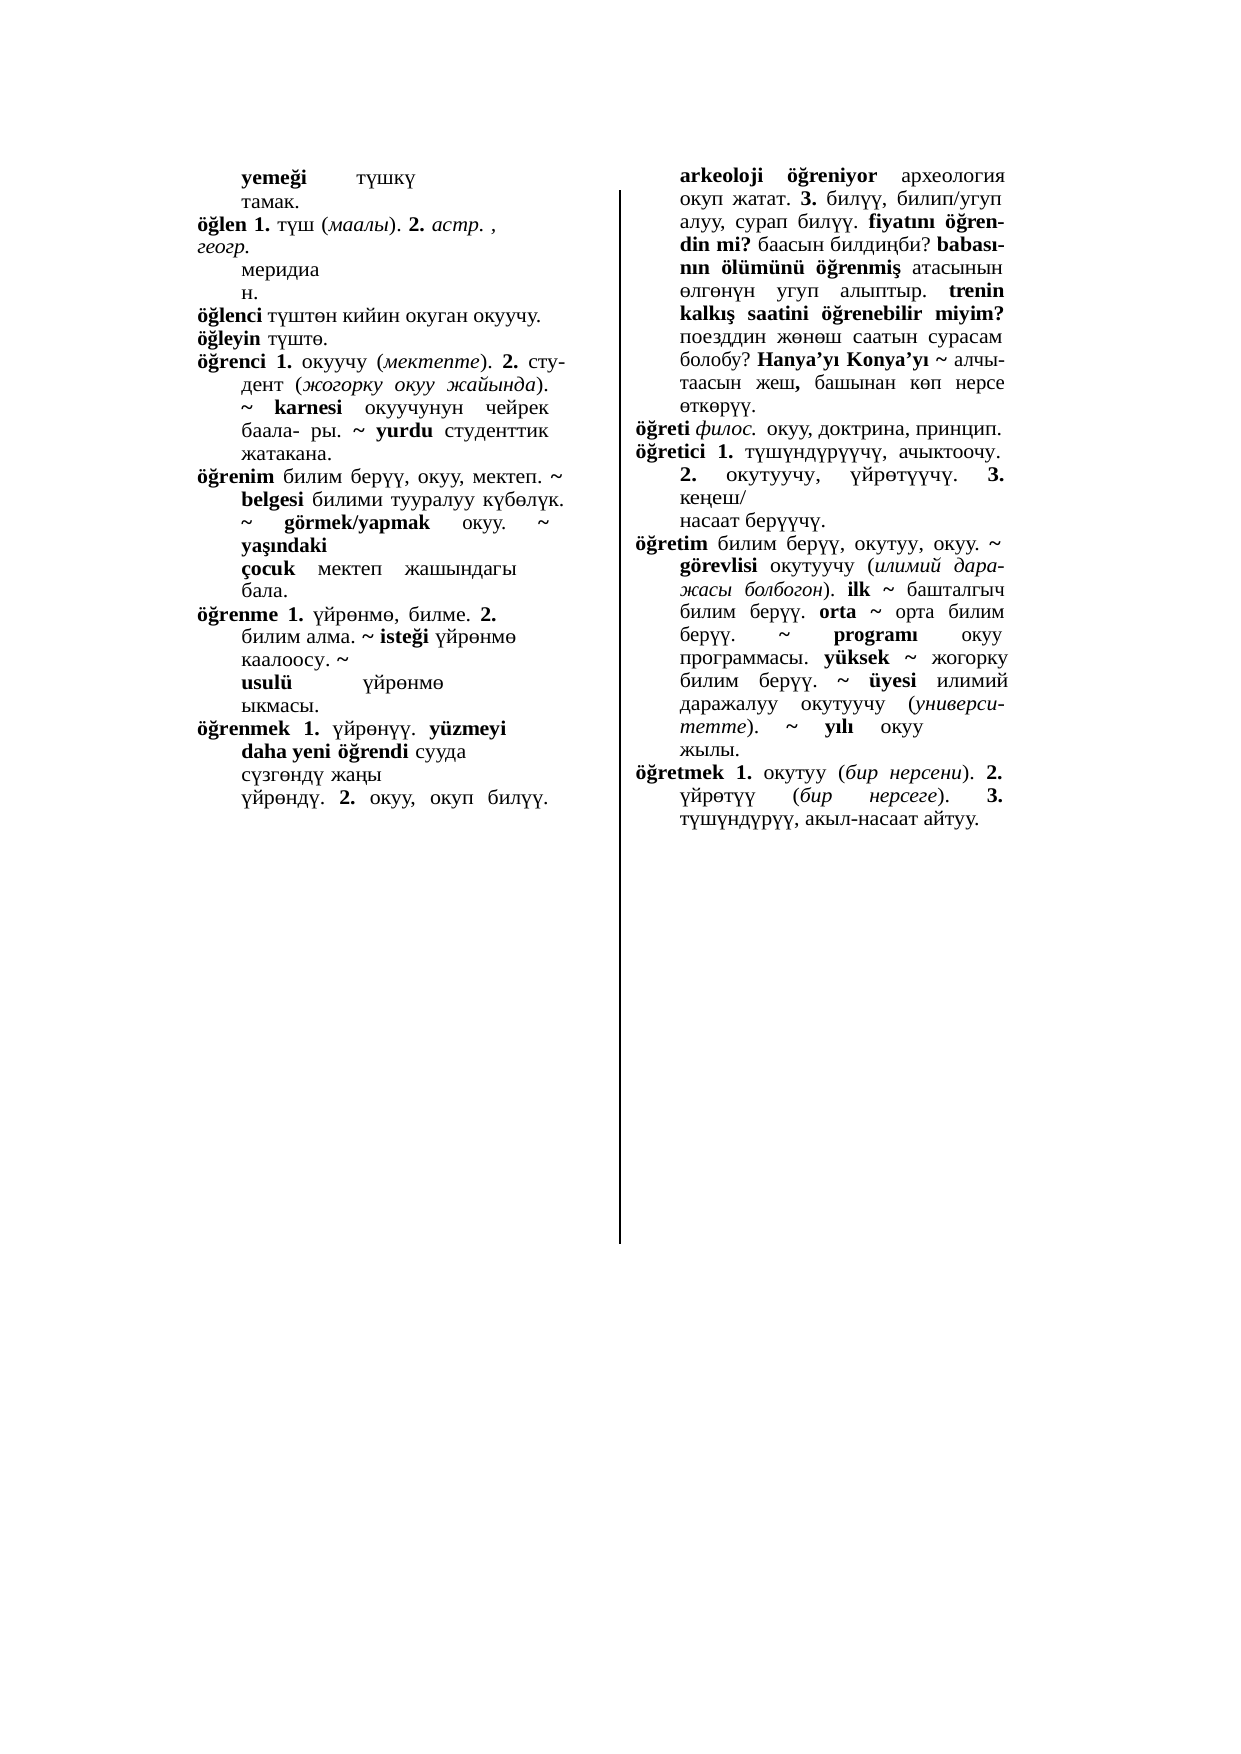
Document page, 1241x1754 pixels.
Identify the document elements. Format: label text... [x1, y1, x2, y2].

text öğretmek 1. окутуу (бир нерсени). 2. [635, 761, 1018, 784]
text öğreti филос. окуу, доктрина, принцип. [635, 417, 1038, 440]
text үйрөндү. 2. окуу, окуп билүү. [241, 786, 549, 809]
text алуу, сурап билүү. fiyatını öğren- din mi? баасын билдиңби? babası- nın ölümünü öğrenmiş атасынын [679, 211, 1005, 279]
text öğrenim билим берүү, окуу, мектеп. ~ belgesi билими тууралуу күбөлүк. [197, 465, 579, 511]
text öğretici 1. түшүндүрүүчү, ачыктоочу. [635, 440, 1038, 463]
text öğrenci 1. окуучу (мектепте). 2. сту- [197, 350, 599, 373]
text тетте). ~ yılı окуу жылы. [679, 715, 923, 761]
text arkeoloji öğreniyor археология окуп жатат. 3. билүү, билип/угуп [679, 164, 1005, 210]
text дент (жогорку окуу жайында). ~ karnesi окуучунун чейрек баала- ры. ~ yurdu студенттик жатакана. [241, 373, 549, 465]
text өлгөнүн угуп алыптыр. trenin kalkış saatini öğrenebilir miyim? поезддин жөнөш саатын сурасам [679, 279, 1004, 348]
text öğretim билим берүү, окутуу, окуу. ~ görevlisi окутуучу (илимий дара- [635, 532, 1008, 577]
text çocuk мектеп жашындагы бала. [241, 557, 516, 603]
text үйрөтүү (бир нерсеге). 3. [679, 784, 1004, 807]
text öğleyin түштө. [197, 327, 599, 350]
text жасы болбогон). ilk ~ башталгыч билим берүү. orta ~ орта билим берүү. ~ programı окуу [679, 578, 1004, 646]
text түшүндүрүү, акыл-насаат айтуу. [679, 807, 984, 830]
text öğlen 1. түш (маалы). 2. астр. , геогр. [197, 213, 549, 258]
text болобу? Hanya’yı Konya’yı ~ алчы- таасын жеш, башынан көп нерсе өткөрүү. [679, 348, 1005, 417]
text öğlenci түштөн кийин окуган окуучу. [197, 304, 549, 327]
text öğrenme 1. үйрөнмө, билме. 2. билим алма. ~ isteği үйрөнмө каалоосу. ~ [197, 603, 549, 671]
text программасы. yüksek ~ жогорку билим берүү. ~ üyesi илимий даражалуу окутуучу (универси- [679, 646, 1008, 715]
text usulü үйрөнмө ыкмасы. [241, 671, 443, 717]
text меридиан. [241, 258, 320, 304]
text öğrenmek 1. үйрөнүү. yüzmeyi daha yeni öğrendi сууда сүзгөндү жаңы [197, 717, 548, 786]
text yemeği түшкү тамак. [241, 164, 415, 213]
text насаат берүүчү. [679, 509, 826, 532]
text 2. окутуучу, үйрөтүүчү. 3. кеңеш/ [679, 463, 1004, 509]
text ~ görmek/yapmak окуу. ~ yaşındaki [241, 511, 549, 557]
